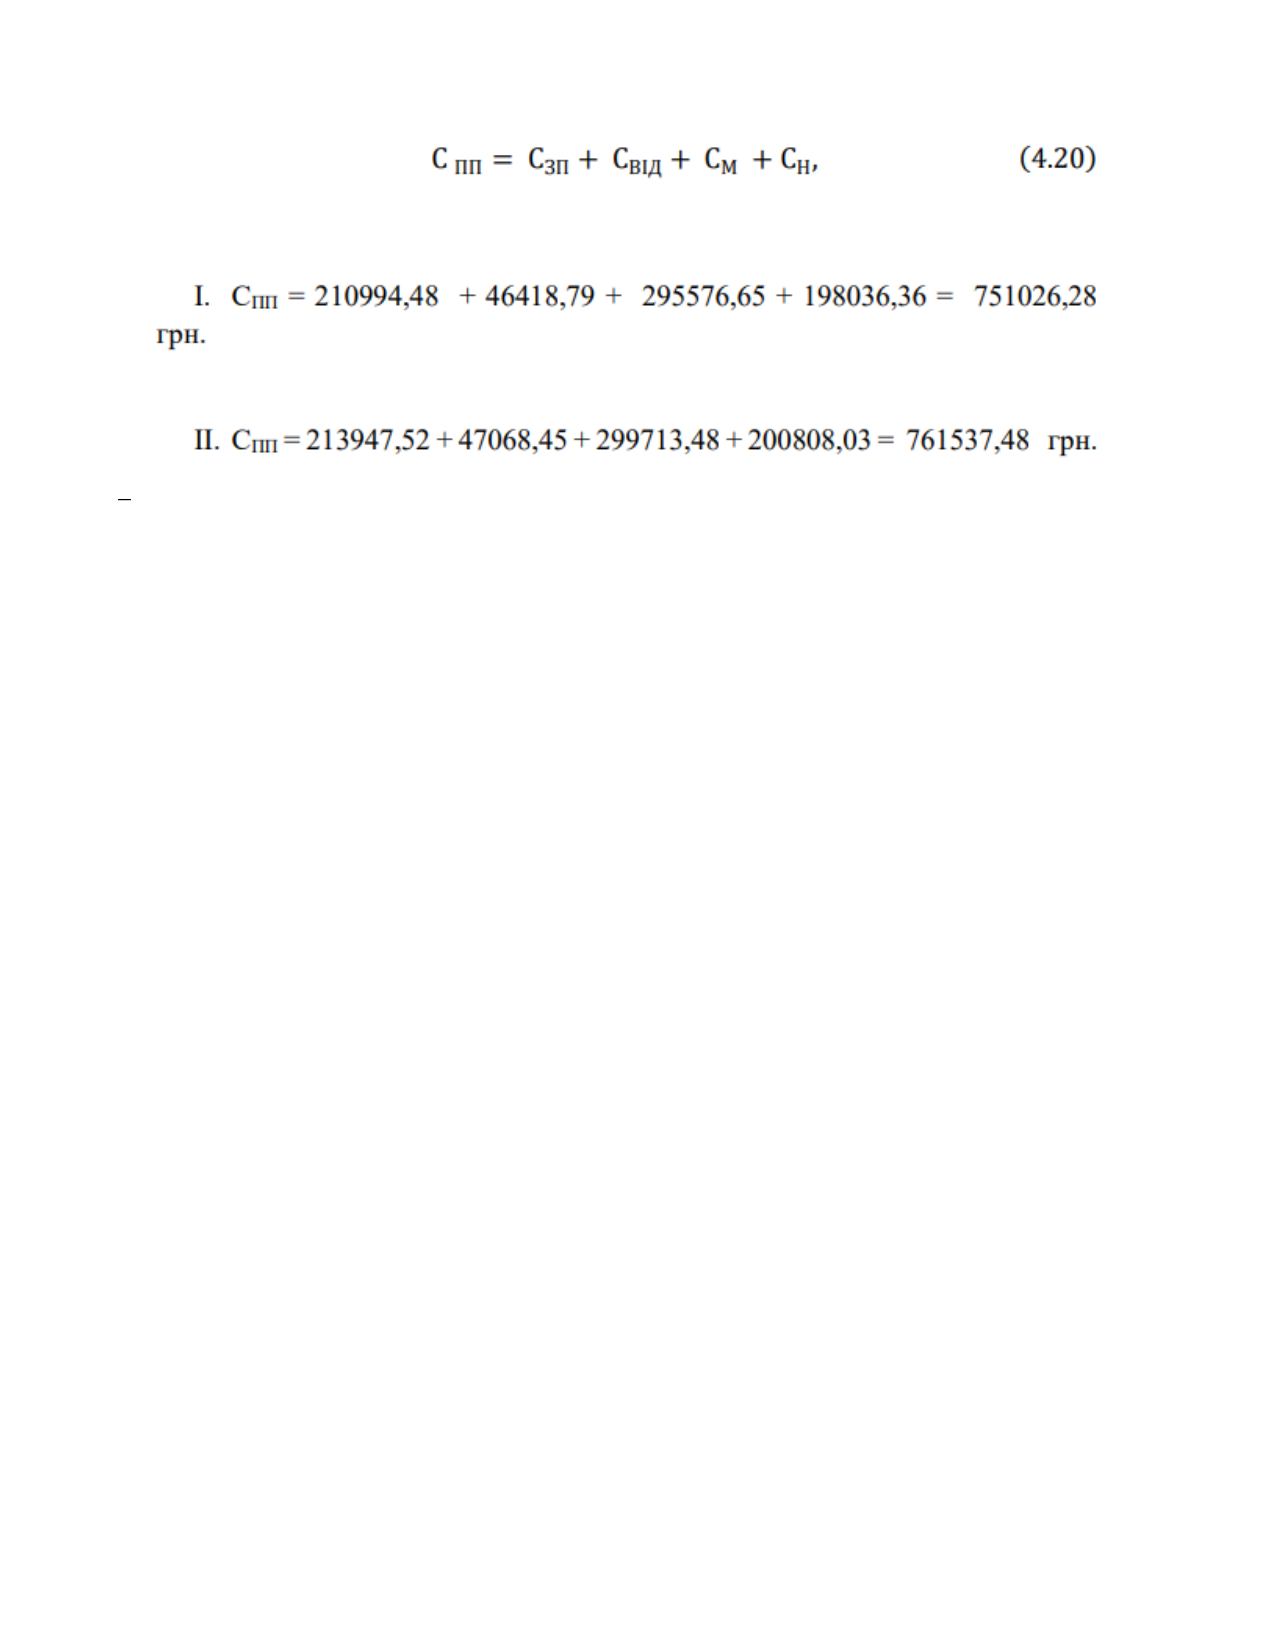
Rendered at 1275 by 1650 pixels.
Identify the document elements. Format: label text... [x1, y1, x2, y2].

picture [140, 118, 1135, 470]
text _ [118, 470, 1157, 503]
